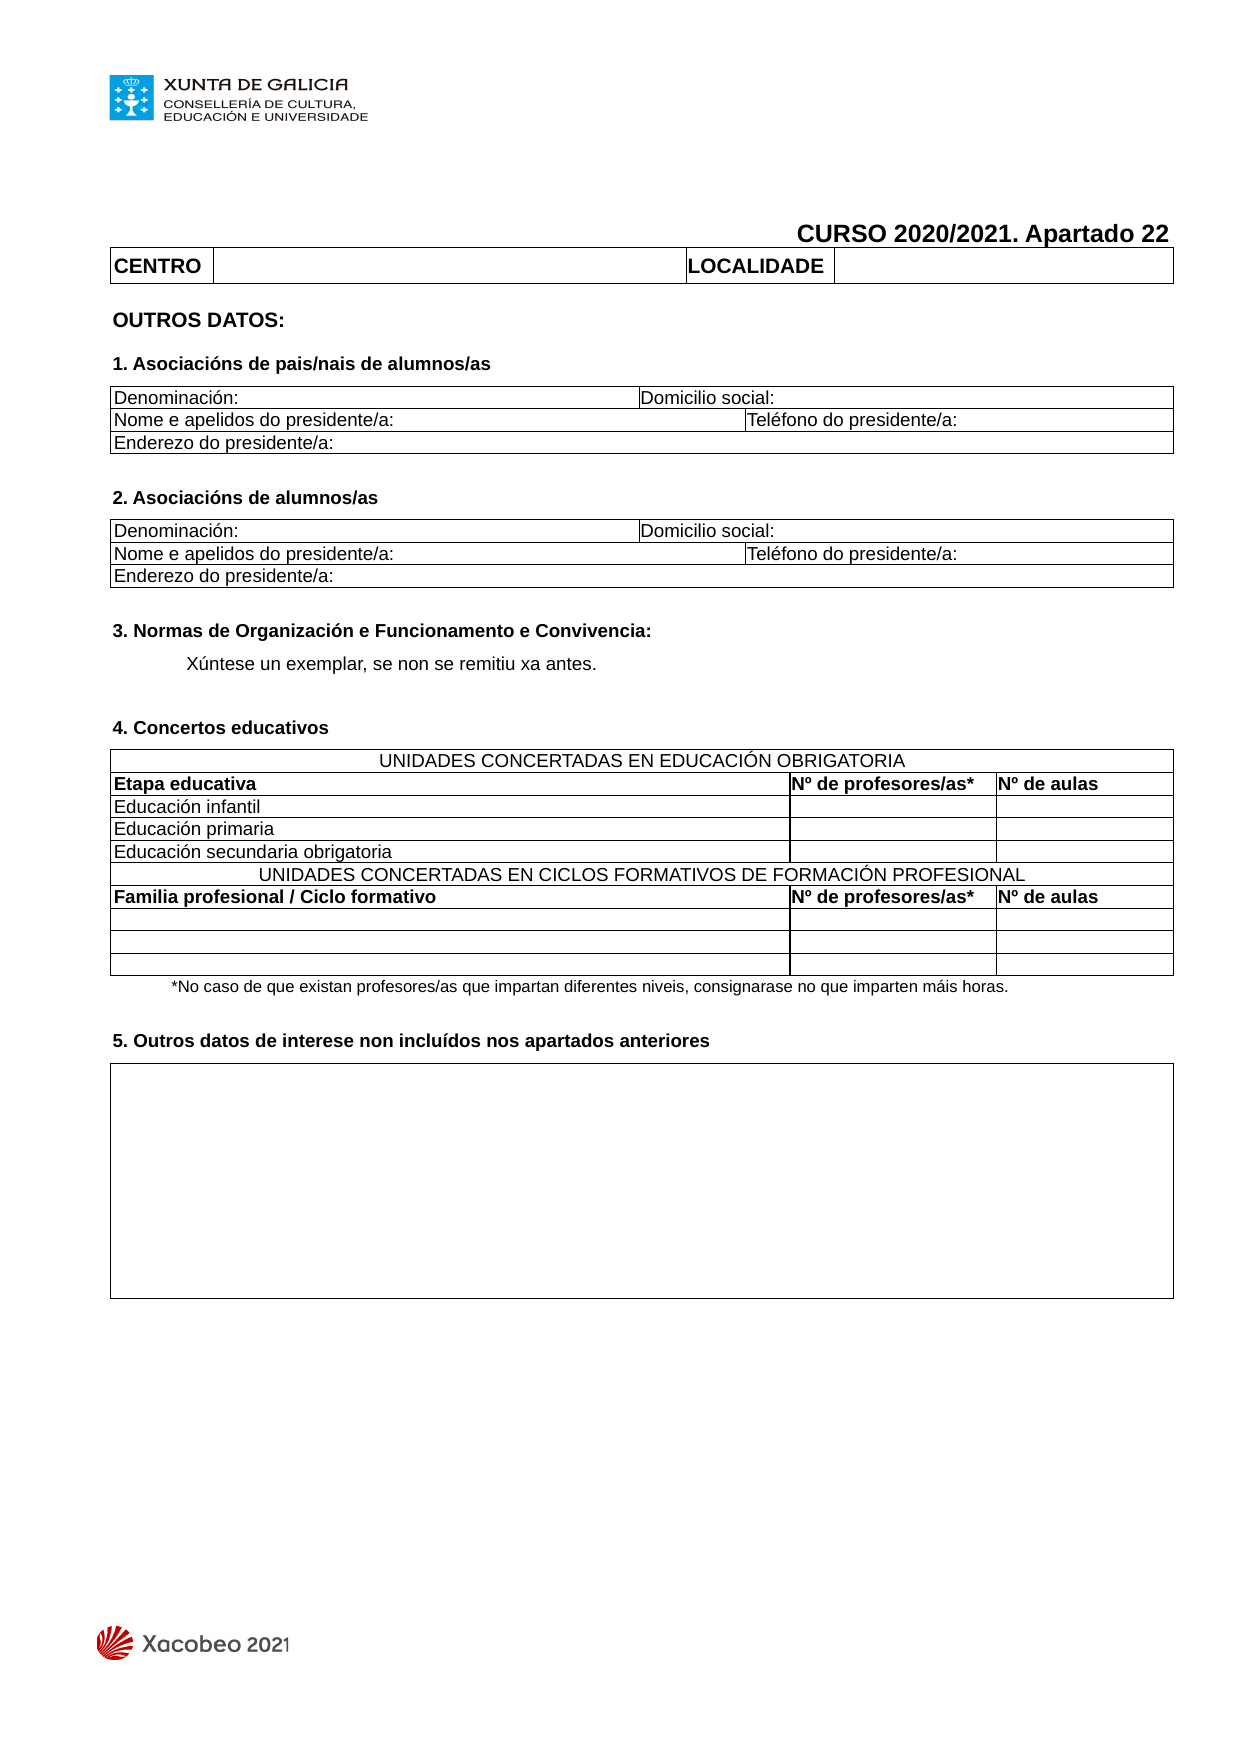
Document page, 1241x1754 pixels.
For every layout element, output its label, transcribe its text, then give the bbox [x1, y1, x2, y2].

table_cell Nº de profesores/as* [791, 886, 996, 907]
table_cell Teléfono do presidente/a: [746, 543, 1173, 564]
table_header Domicilio social: [640, 520, 1173, 542]
table_cell [791, 796, 996, 817]
table_header LOCALIDADE [687, 248, 834, 283]
table_header CENTRO [111, 248, 213, 283]
table_header [835, 248, 1173, 283]
table_header Domicilio social: [640, 387, 1173, 408]
table_cell [111, 954, 789, 975]
table_cell Enderezo do presidente/a: [111, 432, 1173, 453]
table_header Denominación: [111, 520, 639, 542]
table_cell [111, 931, 789, 953]
text OUTROS DATOS: [112, 308, 1169, 332]
table_cell [997, 909, 1173, 930]
table_header UNIDADES CONCERTADAS EN EDUCACIÓN OBRIGATORIA [111, 750, 1173, 772]
text *No caso de que existan profesores/as que impartan diferentes niveis, consignarase no que imparten máis horas. [112, 976, 1169, 996]
picture [154, 75, 368, 121]
table_header [111, 1064, 1173, 1298]
table_cell [791, 818, 996, 840]
table_cell Enderezo do presidente/a: [111, 565, 1173, 587]
table_cell Nº de profesores/as* [791, 773, 996, 794]
table_header [214, 248, 686, 283]
text 2. Asociacións de alumnos/as [112, 487, 1169, 508]
table_cell Nº de aulas [997, 886, 1173, 907]
table_cell UNIDADES CONCERTADAS EN CICLOS FORMATIVOS DE FORMACIÓN PROFESIONAL [111, 863, 1173, 885]
table_cell Teléfono do presidente/a: [746, 409, 1173, 431]
table_cell [791, 931, 996, 953]
table_cell [111, 909, 789, 930]
table_cell [997, 818, 1173, 840]
picture [97, 1626, 289, 1660]
text CURSO 2020/2021. Apartado 22 [112, 218, 1169, 247]
table_cell Educación infantil [111, 796, 789, 817]
table_cell [791, 954, 996, 975]
text 4. Concertos educativos [112, 717, 1169, 738]
table_cell Familia profesional / Ciclo formativo [111, 886, 789, 907]
table_cell Educación secundaria obrigatoria [111, 841, 789, 862]
text 5. Outros datos de interese non incluídos nos apartados anteriores [112, 1030, 1169, 1052]
table_cell [791, 909, 996, 930]
table_cell [791, 841, 996, 862]
table_cell Nº de aulas [997, 773, 1173, 794]
table_cell Nome e apelidos do presidente/a: [111, 543, 745, 564]
text Xúntese un exemplar, se non se remitiu xa antes. [112, 652, 1169, 674]
table_cell Etapa educativa [111, 773, 789, 794]
text 3. Normas de Organización e Funcionamento e Convivencia: [112, 620, 1169, 642]
picture [125, 95, 138, 115]
table_header Denominación: [111, 387, 639, 408]
table_cell [997, 954, 1173, 975]
text 1. Asociacións de pais/nais de alumnos/as [112, 353, 1169, 375]
table_cell [997, 796, 1173, 817]
table_cell [997, 931, 1173, 953]
table_cell Educación primaria [111, 818, 789, 840]
table_cell [997, 841, 1173, 862]
table_cell Nome e apelidos do presidente/a: [111, 409, 745, 431]
